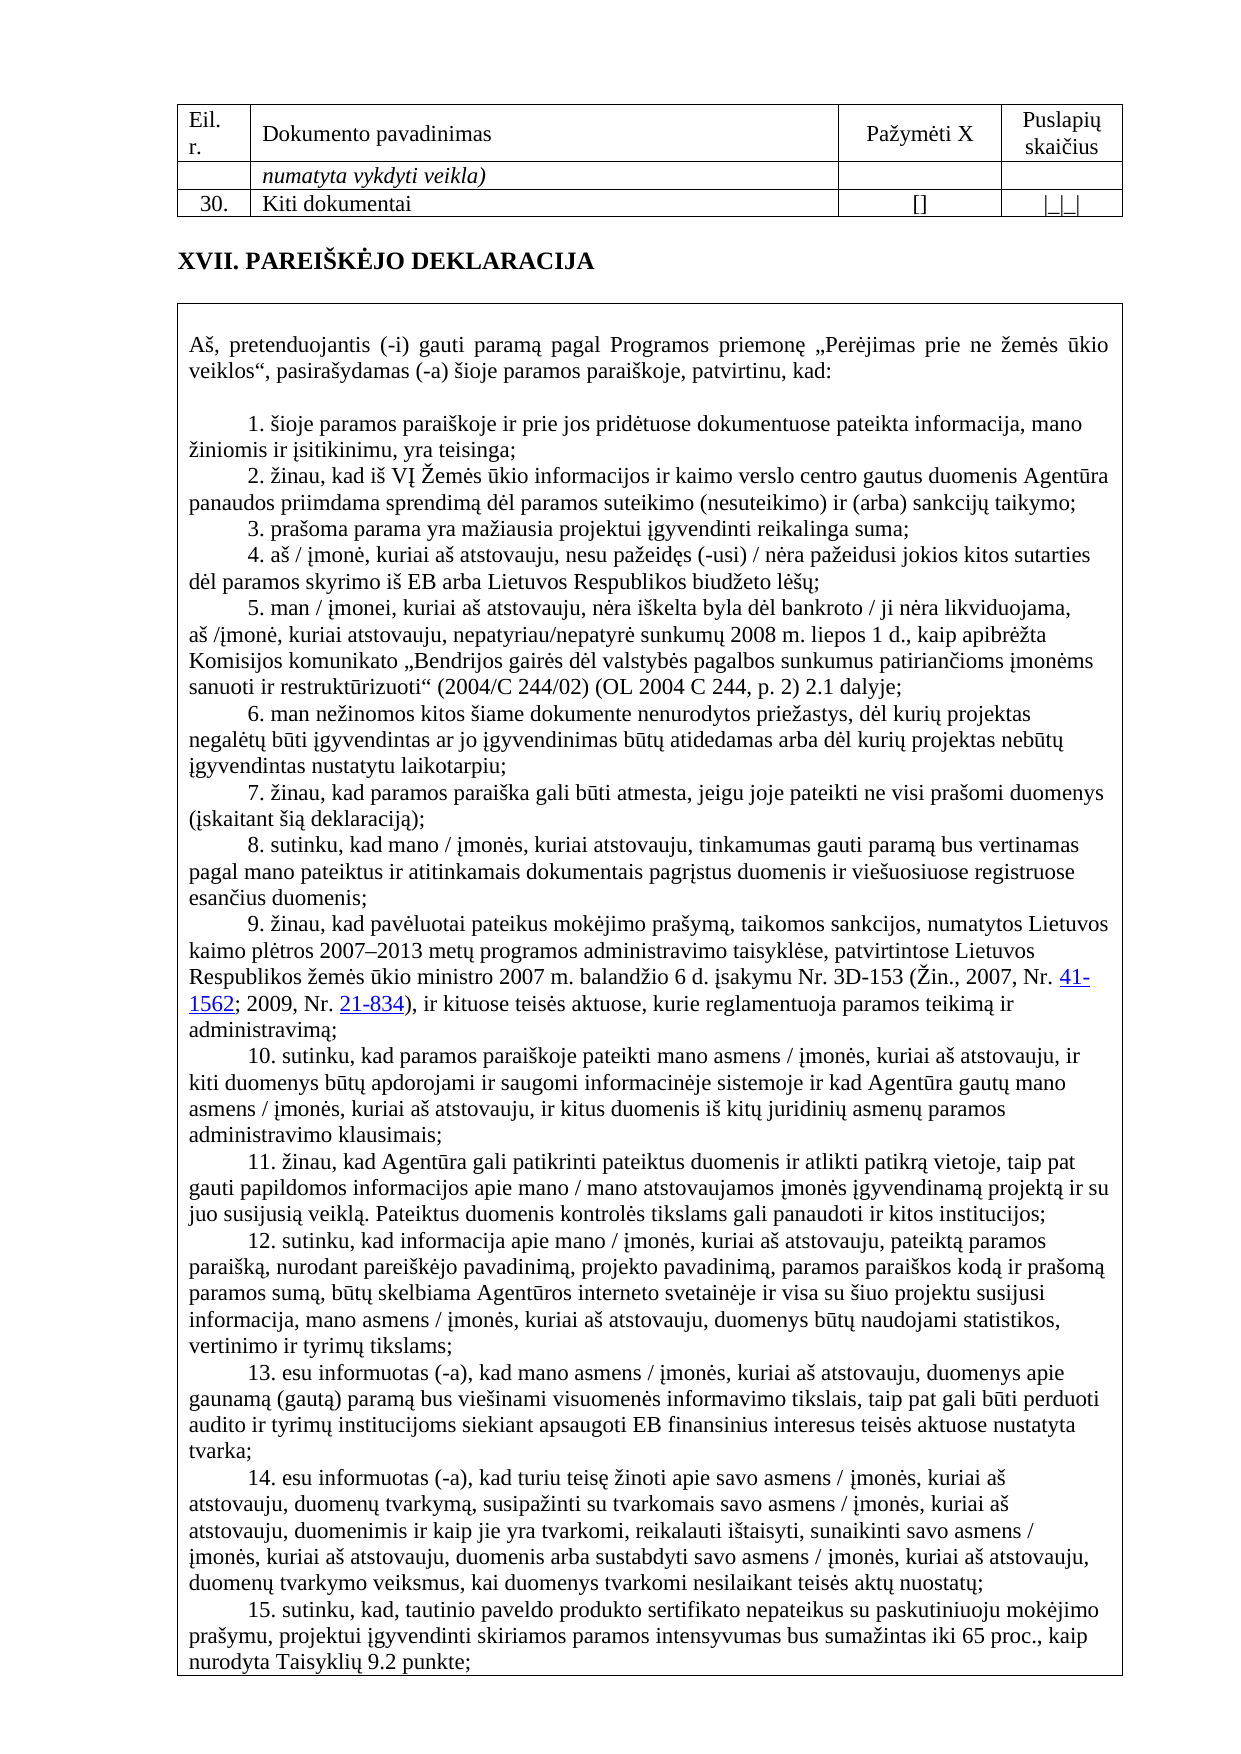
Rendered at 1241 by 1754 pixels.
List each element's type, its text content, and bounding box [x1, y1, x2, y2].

table_header Pažymėti X [839, 105, 1001, 161]
table_cell Kiti dokumentai [251, 190, 838, 216]
table_header Eil. r. [178, 105, 250, 161]
table_cell [][] [839, 190, 1001, 216]
table_cell [178, 162, 250, 189]
text XVII. PAREIŠKĖJO DEKLARACIJA [177, 246, 1122, 274]
table_header Aš, pretenduojantis (-i) gauti paramą pagal Programos priemonę „Perėjimas prie ne žemės ūkio veiklos“, pasirašydamas (-a) šioje paramos paraiškoje, patvirtinu, kad: 1. šioje paramos paraiškoje ir prie jos pridėtuose dokumentuose pateikta informacija, mano žiniomis ir įsitikinimu, yra teisinga; 2. žinau, kad iš VĮ Žemės ūkio informacijos ir kaimo verslo centro gautus duomenis Agentūra panaudos priimdama sprendimą dėl paramos suteikimo (nesuteikimo) ir (arba) sankcijų taikymo; 3. prašoma parama yra mažiausia projektui įgyvendinti reikalinga suma; 4. aš / įmonė, kuriai aš atstovauju, nesu pažeidęs (-usi) / nėra pažeidusi jokios kitos sutarties dėl paramos skyrimo iš EB arba Lietuvos Respublikos biudžeto lėšų; 5. man / įmonei, kuriai aš atstovauju, nėra iškelta byla dėl bankroto / ji nėra likviduojama, aš /įmonė, kuriai atstovauju, nepatyriau/nepatyrė sunkumų 2008 m. liepos 1 d., kaip apibrėžta Komisijos komunikato „Bendrijos gairės dėl valstybės pagalbos sunkumus patiriančioms įmonėms sanuoti ir restruktūrizuoti“ (2004/C 244/02) (OL 2004 C 244, p. 2) 2.1 dalyje; 6. man nežinomos kitos šiame dokumente nenurodytos priežastys, dėl kurių projektas negalėtų būti įgyvendintas ar jo įgyvendinimas būtų atidedamas arba dėl kurių projektas nebūtų įgyvendintas nustatytu laikotarpiu; 7. žinau, kad paramos paraiška gali būti atmesta, jeigu joje pateikti ne visi prašomi duomenys (įskaitant šią deklaraciją); 8. sutinku, kad mano / įmonės, kuriai atstovauju, tinkamumas gauti paramą bus vertinamas pagal mano pateiktus ir atitinkamais dokumentais pagrįstus duomenis ir viešuosiuose registruose esančius duomenis; 9. žinau, kad pavėluotai pateikus mokėjimo prašymą, taikomos sankcijos, numatytos Lietuvos kaimo plėtros 2007–2013 metų programos administravimo taisyklėse, patvirtintose Lietuvos Respublikos žemės ūkio ministro 2007 m. balandžio 6 d. įsakymu Nr. 3D-153 (Žin., 2007, Nr. 41-1562; 2009, Nr. 21-834), ir kituose teisės aktuose, kurie reglamentuoja paramos teikimą ir administravimą; 10. sutinku, kad paramos paraiškoje pateikti mano asmens / įmonės, kuriai aš atstovauju, ir kiti duomenys būtų apdorojami ir saugomi informacinėje sistemoje ir kad Agentūra gautų mano asmens / įmonės, kuriai aš atstovauju, ir kitus duomenis iš kitų juridinių asmenų paramos administravimo klausimais; 11. žinau, kad Agentūra gali patikrinti pateiktus duomenis ir atlikti patikrą vietoje, taip pat gauti papildomos informacijos apie mano / mano atstovaujamos įmonės įgyvendinamą projektą ir su juo susijusią veiklą. Pateiktus duomenis kontrolės tikslams gali panaudoti ir kitos institucijos; 12. sutinku, kad informacija apie mano / įmonės, kuriai aš atstovauju, pateiktą paramos paraišką, nurodant pareiškėjo pavadinimą, projekto pavadinimą, paramos paraiškos kodą ir prašomą paramos sumą, būtų skelbiama Agentūros interneto svetainėje ir visa su šiuo projektu susijusi informacija, mano asmens / įmonės, kuriai aš atstovauju, duomenys būtų naudojami statistikos, vertinimo ir tyrimų tikslams; 13. esu informuotas (-a), kad mano asmens / įmonės, kuriai aš atstovauju, duomenys apie gaunamą (gautą) paramą bus viešinami visuomenės informavimo tikslais, taip pat gali būti perduoti audito ir tyrimų institucijoms siekiant apsaugoti EB finansinius interesus teisės aktuose nustatyta tvarka; 14. esu informuotas (-a), kad turiu teisę žinoti apie savo asmens / įmonės, kuriai aš atstovauju, duomenų tvarkymą, susipažinti su tvarkomais savo asmens / įmonės, kuriai aš atstovauju, duomenimis ir kaip jie yra tvarkomi, reikalauti ištaisyti, sunaikinti savo asmens / įmonės, kuriai aš atstovauju, duomenis arba sustabdyti savo asmens / įmonės, kuriai aš atstovauju, duomenų tvarkymo veiksmus, kai duomenys tvarkomi nesilaikant teisės aktų nuostatų; 15. sutinku, kad, tautinio paveldo produkto sertifikato nepateikus su paskutiniuoju mokėjimo prašymu, projektui įgyvendinti skiriamos paramos intensyvumas bus sumažintas iki 65 proc., kaip nurodyta Taisyklių 9.2 punkte; [178, 304, 1122, 1675]
table_cell 30. [178, 190, 250, 216]
table_cell |_|_| [1002, 190, 1122, 216]
table_header Puslapių skaičius [1002, 105, 1122, 161]
table_header Dokumento pavadinimas [251, 105, 838, 161]
table_cell [1002, 162, 1122, 189]
table_cell numatyta vykdyti veikla) [251, 162, 838, 189]
table_cell [][] [839, 162, 1001, 189]
